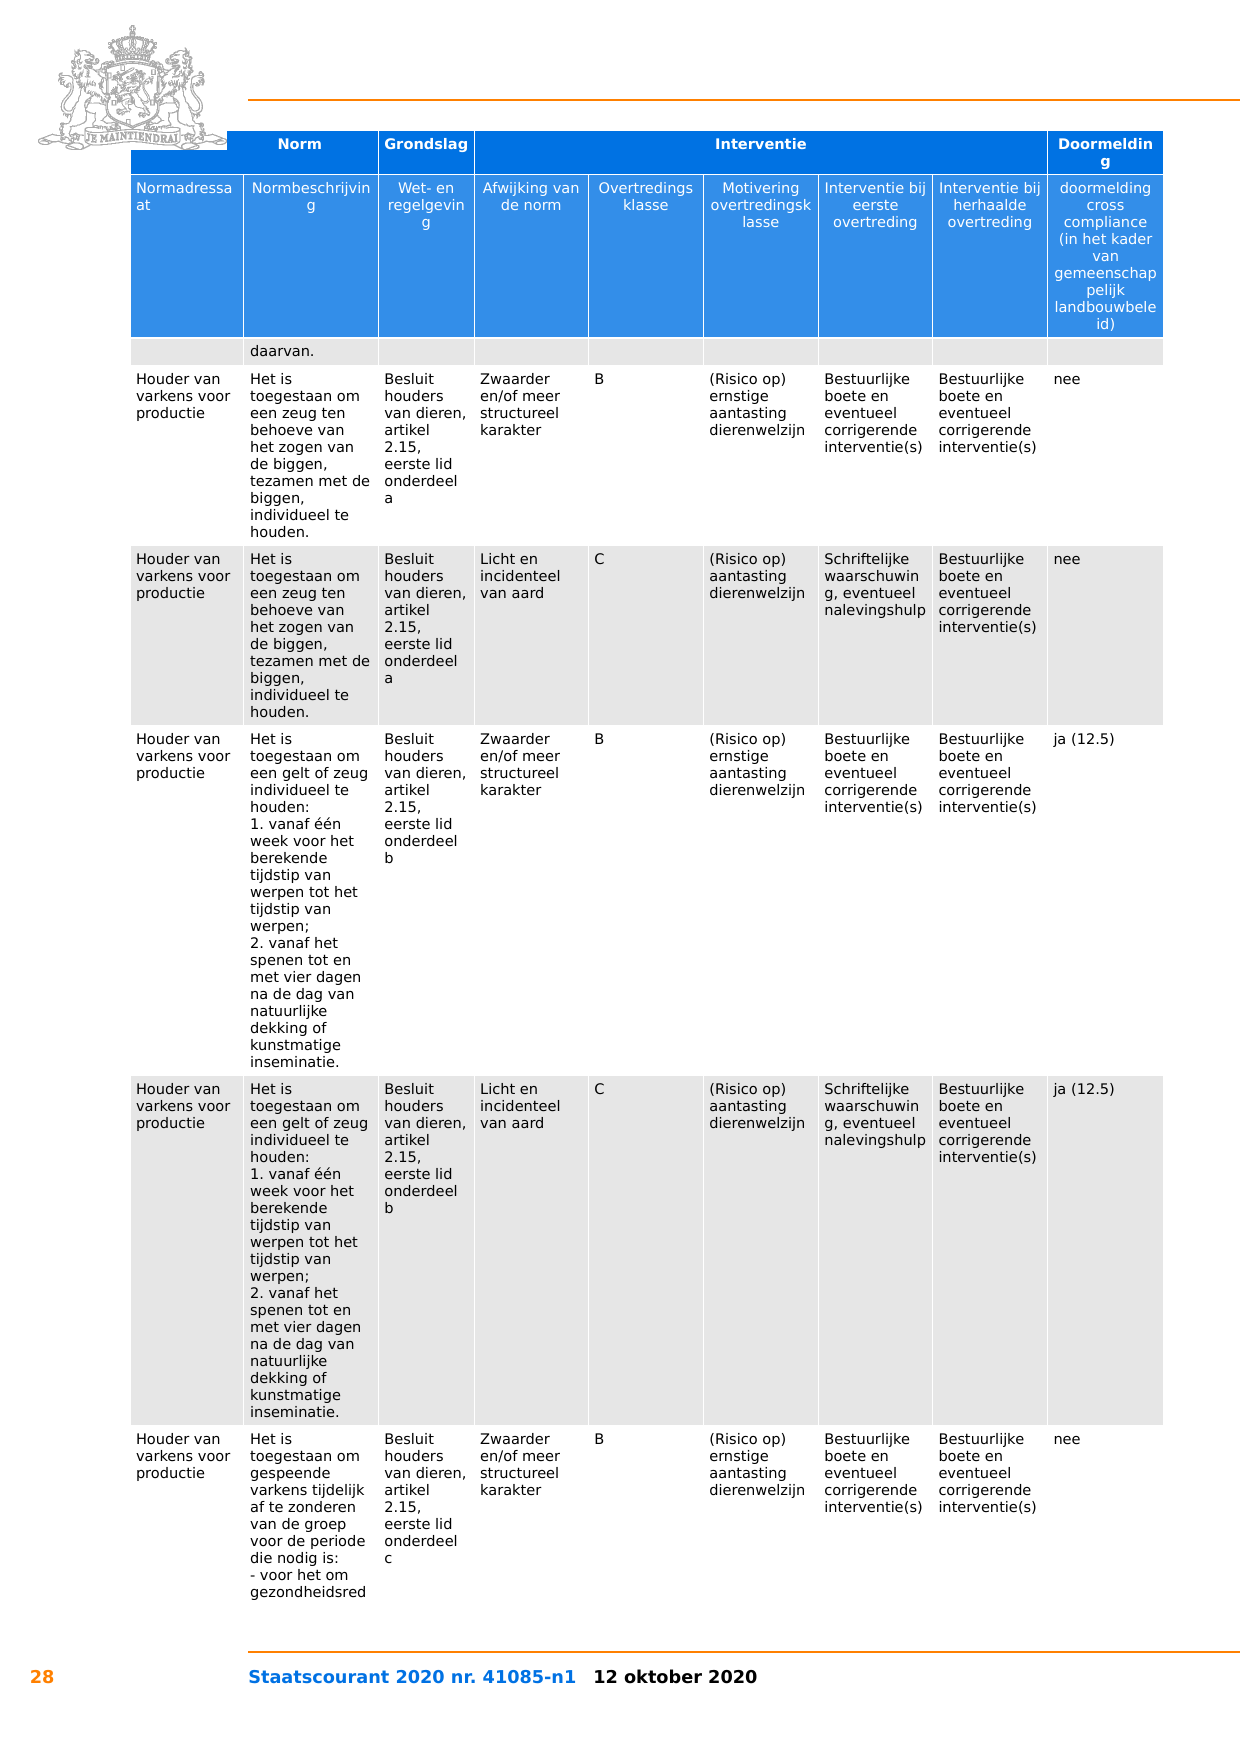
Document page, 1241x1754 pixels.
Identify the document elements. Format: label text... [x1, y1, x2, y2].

table_cell B [589, 366, 703, 545]
table_cell Bestuurlijke boete en eventueel corrigerende interventie(s) [819, 366, 932, 545]
table_cell C [589, 546, 703, 725]
table_cell [379, 339, 474, 365]
table_cell Houder van varkens voor productie [131, 1076, 243, 1425]
table_cell Bestuurlijke boete en eventueel corrigerende interventie(s) [933, 366, 1047, 545]
table_cell nee [1048, 546, 1163, 725]
table_header Grondslag [379, 131, 474, 174]
table_cell ja (12.5) [1048, 726, 1163, 1075]
table_cell Besluit houders van dieren, artikel 2.15, eerste lid onderdeel a [379, 366, 474, 545]
table_cell Zwaarder en/of meer structureel karakter [475, 366, 588, 545]
table_cell doormelding cross compliance (in het kader van gemeenschappelijk landbouwbeleid) [1048, 175, 1163, 337]
table_cell Interventie bij eerste overtreding [819, 175, 932, 337]
table_cell Het is toegestaan om een gelt of zeug individueel te houden: 1. vanaf één week voor het berekende tijdstip van werpen tot het tijdstip van werpen; 2. vanaf het spenen tot en met vier dagen na de dag van natuurlijke dekking of kunstmatige inseminatie. [244, 1076, 378, 1425]
table_cell B [589, 726, 703, 1075]
table_cell Interventie bij herhaalde overtreding [933, 175, 1047, 337]
table_cell [131, 339, 243, 365]
table_cell Houder van varkens voor productie [131, 546, 243, 725]
table_cell Besluit houders van dieren, artikel 2.15, eerste lid onderdeel c [379, 1426, 474, 1606]
table_cell Besluit houders van dieren, artikel 2.15, eerste lid onderdeel a [379, 546, 474, 725]
table_header Interventie [475, 131, 1047, 174]
table_cell Besluit houders van dieren, artikel 2.15, eerste lid onderdeel b [379, 1076, 474, 1425]
picture [38, 25, 227, 150]
table_cell Bestuurlijke boete en eventueel corrigerende interventie(s) [933, 546, 1047, 725]
table_header Norm [131, 131, 378, 174]
table_cell Afwijking van de norm [475, 175, 588, 337]
table_cell Zwaarder en/of meer structureel karakter [475, 726, 588, 1075]
table_cell Normadressaat [131, 175, 243, 337]
table_cell (Risico op) ernstige aantasting dierenwelzijn [704, 366, 818, 545]
table_cell Houder van varkens voor productie [131, 726, 243, 1075]
table_cell Het is toegestaan om een zeug ten behoeve van het zogen van de biggen, tezamen met de biggen, individueel te houden. [244, 366, 378, 545]
table_cell (Risico op) ernstige aantasting dierenwelzijn [704, 726, 818, 1075]
table_cell Bestuurlijke boete en eventueel corrigerende interventie(s) [933, 1426, 1047, 1606]
table_header Doormelding [1048, 131, 1163, 174]
table_cell Schriftelijke waarschuwing, eventueel nalevingshulp [819, 546, 932, 725]
table_cell Het is toegestaan om een gelt of zeug individueel te houden: 1. vanaf één week voor het berekende tijdstip van werpen tot het tijdstip van werpen; 2. vanaf het spenen tot en met vier dagen na de dag van natuurlijke dekking of kunstmatige inseminatie. [244, 726, 378, 1075]
table_cell Schriftelijke waarschuwing, eventueel nalevingshulp [819, 1076, 932, 1425]
table_cell [1048, 339, 1163, 365]
table_cell [704, 339, 818, 365]
table_cell nee [1048, 1426, 1163, 1606]
table_cell Overtredingsklasse [589, 175, 703, 337]
table_cell [589, 339, 703, 365]
table_cell Licht en incidenteel van aard [475, 1076, 588, 1425]
table_cell Het is toegestaan om een zeug ten behoeve van het zogen van de biggen, tezamen met de biggen, individueel te houden. [244, 546, 378, 725]
table_cell (Risico op) aantasting dierenwelzijn [704, 1076, 818, 1425]
table_cell Licht en incidenteel van aard [475, 546, 588, 725]
table_cell Motivering overtredingsklasse [704, 175, 818, 337]
table_cell Normbeschrijving [244, 175, 378, 337]
table_cell (Risico op) ernstige aantasting dierenwelzijn [704, 1426, 818, 1606]
table_cell daarvan. [244, 339, 378, 365]
table_cell nee [1048, 366, 1163, 545]
table_cell [819, 339, 932, 365]
table_cell Besluit houders van dieren, artikel 2.15, eerste lid onderdeel b [379, 726, 474, 1075]
table_cell [933, 339, 1047, 365]
table_cell Bestuurlijke boete en eventueel corrigerende interventie(s) [933, 1076, 1047, 1425]
table_cell Zwaarder en/of meer structureel karakter [475, 1426, 588, 1606]
table_cell Bestuurlijke boete en eventueel corrigerende interventie(s) [933, 726, 1047, 1075]
table_cell Bestuurlijke boete en eventueel corrigerende interventie(s) [819, 726, 932, 1075]
table_cell Bestuurlijke boete en eventueel corrigerende interventie(s) [819, 1426, 932, 1606]
table_cell Houder van varkens voor productie [131, 366, 243, 545]
table_cell Wet- en regelgeving [379, 175, 474, 337]
table_cell (Risico op) aantasting dierenwelzijn [704, 546, 818, 725]
table_cell C [589, 1076, 703, 1425]
table_cell ja (12.5) [1048, 1076, 1163, 1425]
table_cell Houder van varkens voor productie [131, 1426, 243, 1606]
table_cell [475, 339, 588, 365]
table_cell Het is toegestaan om gespeende varkens tijdelijk af te zonderen van de groep voor de periode die nodig is: - voor het om gezondheidsred [244, 1426, 378, 1606]
table_cell B [589, 1426, 703, 1606]
